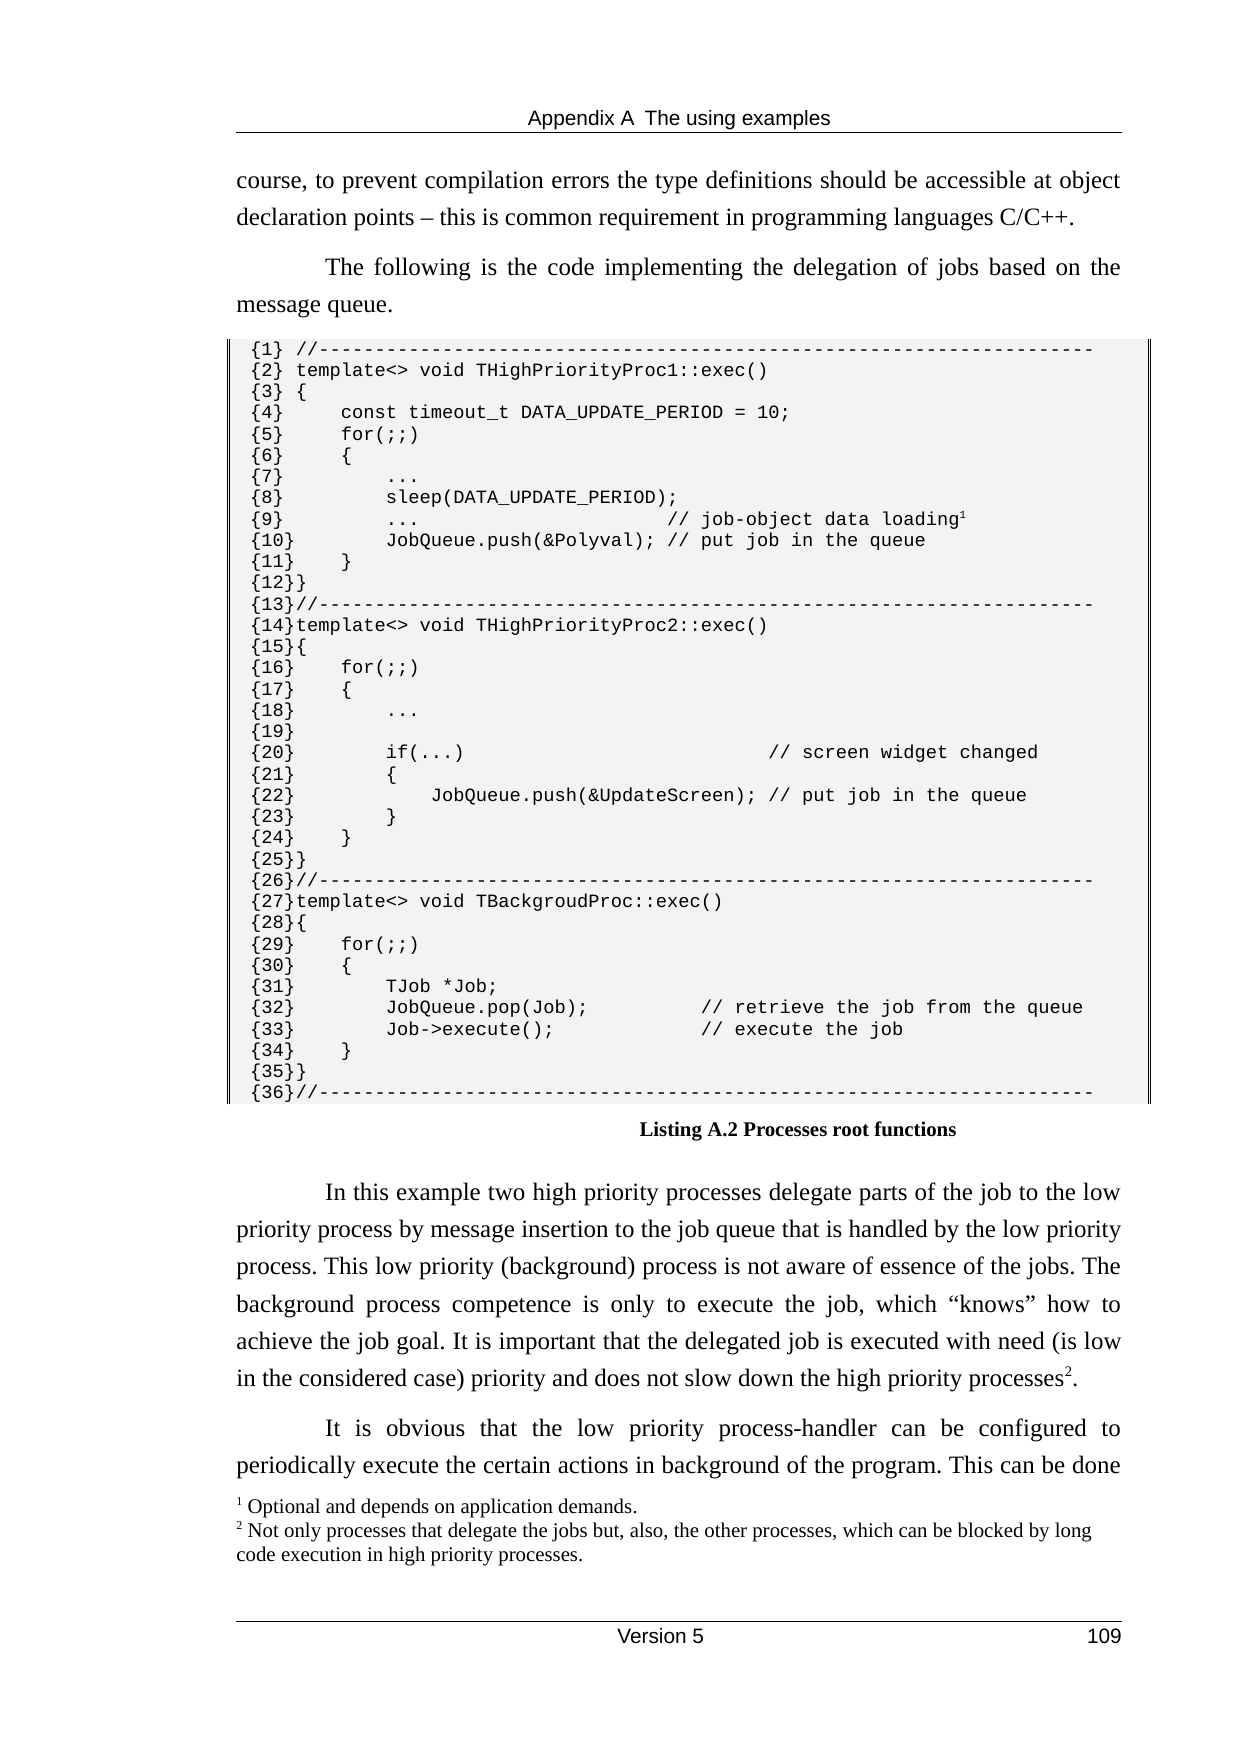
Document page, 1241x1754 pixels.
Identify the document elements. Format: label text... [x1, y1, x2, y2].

list //--------------------------------------------------------------------- [230, 594, 1148, 616]
list Job->execute(); // execute the job [230, 1019, 1148, 1041]
list } [230, 849, 1148, 871]
list ... // job-object data loading [230, 509, 1148, 531]
list //--------------------------------------------------------------------- [230, 339, 1148, 361]
list for(;;) [230, 934, 1148, 956]
list const timeout_t DATA_UPDATE_PERIOD = 10; [230, 403, 1148, 424]
list JobQueue.push(&UpdateScreen); // put job in the queue [230, 786, 1148, 807]
list JobQueue.pop(Job); // retrieve the job from the queue [230, 998, 1148, 1019]
text Listing A.2 Processes root functions [474, 1117, 1122, 1141]
list ... [230, 467, 1148, 488]
text Not only processes that delegate the jobs but, also, the other processes, which can be blocked by long code execution in high priority processes. [236, 1518, 1122, 1566]
list { [230, 956, 1148, 977]
list TJob *Job; [230, 977, 1148, 998]
list { [230, 679, 1148, 701]
list { [230, 446, 1148, 467]
list } [230, 1062, 1148, 1083]
list { [230, 382, 1148, 403]
list sleep(DATA_UPDATE_PERIOD); [230, 488, 1148, 509]
list ... [230, 701, 1148, 722]
list //--------------------------------------------------------------------- [230, 871, 1148, 892]
list } [230, 552, 1148, 573]
text course, to prevent compilation errors the type definitions should be accessible at object declaration points – this is common requirement in programming languages C/C++. [236, 165, 1122, 231]
list JobQueue.push(&Polyval); // put job in the queue [230, 531, 1148, 552]
list template<> void THighPriorityProc2::exec() [230, 616, 1148, 637]
list } [230, 1041, 1148, 1062]
list template<> void THighPriorityProc1::exec() [230, 361, 1148, 382]
list if(...) // screen widget changed [230, 743, 1148, 764]
list { [230, 913, 1148, 934]
list { [230, 637, 1148, 658]
text The following is the code implementing the delegation of jobs based on the message queue. [236, 252, 1122, 318]
list } [230, 828, 1148, 849]
list Optional and depends on application demands. [236, 1494, 1122, 1518]
list } [230, 807, 1148, 828]
list for(;;) [230, 658, 1148, 679]
list } [230, 573, 1148, 594]
list template<> void TBackgroudProc::exec() [230, 892, 1148, 913]
list //--------------------------------------------------------------------- [230, 1083, 1148, 1104]
list { [230, 764, 1148, 786]
list for(;;) [230, 424, 1148, 446]
text In this example two high priority processes delegate parts of the job to the low priority process by message insertion to the job queue that is handled by the low priority process. This low priority (background) process is not aware of essence of the jobs. The background process competence is only to execute the job, which “knows” how to achieve the job goal. It is important that the delegated job is executed with need (is low in the considered case) priority and does not slow down the high priority processes. [236, 1177, 1122, 1392]
text It is obvious that the low priority process-handler can be configured to periodically execute the certain actions in background of the program. This can be done [236, 1413, 1122, 1479]
